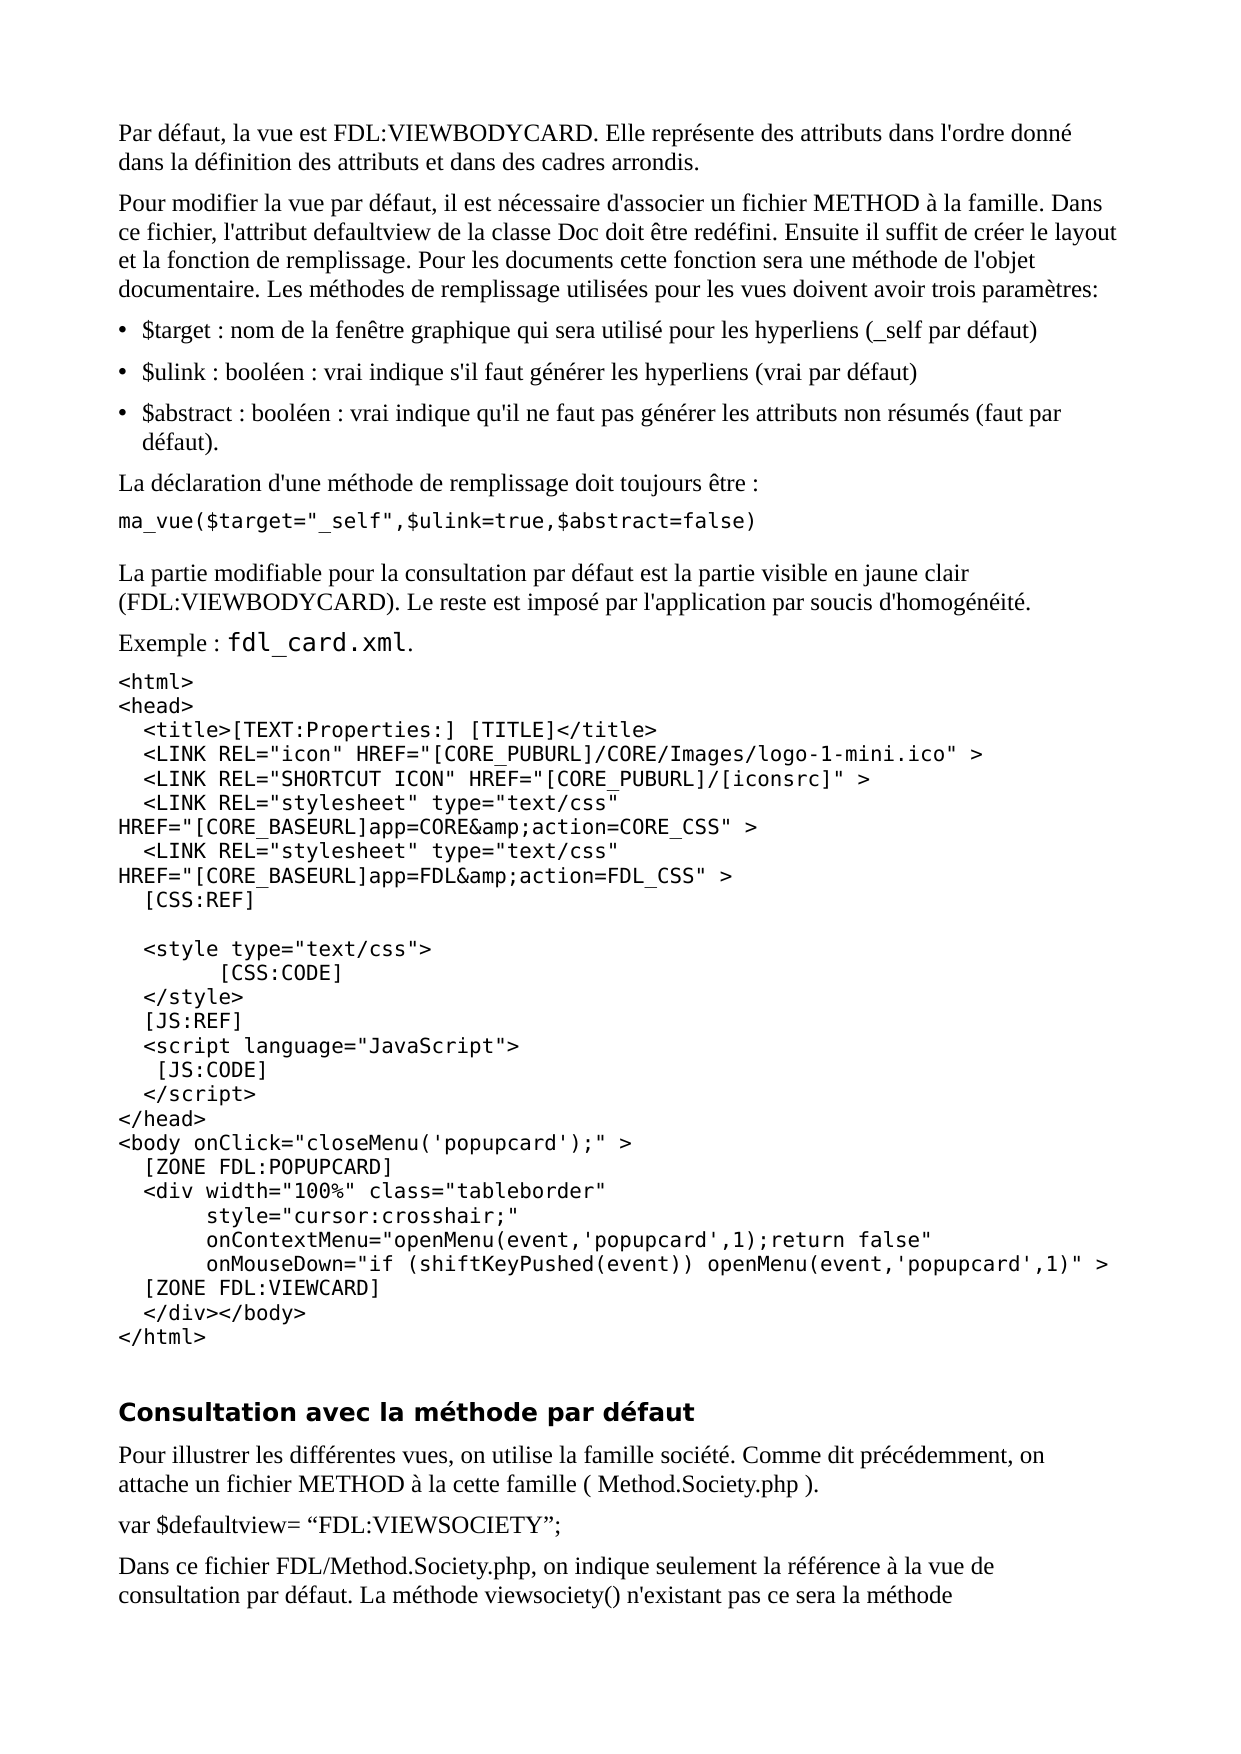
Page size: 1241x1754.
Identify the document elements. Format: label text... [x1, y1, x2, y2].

subtitle Consultation avec la méthode par défaut [118, 1398, 1122, 1428]
text Exemple : fdl_card.xml. [118, 628, 1122, 657]
list $target : nom de la fenêtre graphique qui sera utilisé pour les hyperliens (_self par défaut) [118, 316, 1122, 344]
list $abstract : booléen : vrai indique qu'il ne faut pas générer les attributs non résumés (faut par défaut). [118, 398, 1122, 456]
text La déclaration d'une méthode de remplissage doit toujours être : [118, 468, 1122, 497]
text Pour illustrer les différentes vues, on utilise la famille société. Comme dit précédemment, on attache un fichier METHOD à la cette famille ( Method.Society.php ). [118, 1440, 1122, 1498]
text ma_vue($target="_self",$ulink=true,$abstract=false) [118, 509, 1122, 558]
text Par défaut, la vue est FDL:VIEWBODYCARD. Elle représente des attributs dans l'ordre donné dans la définition des attributs et dans des cadres arrondis. [118, 118, 1122, 176]
text Dans ce fichier FDL/Method.Society.php, on indique seulement la référence à la vue de consultation par défaut. La méthode viewsociety() n'existant pas ce sera la méthode [118, 1551, 1122, 1609]
text La partie modifiable pour la consultation par défaut est la partie visible en jaune clair (FDL:VIEWBODYCARD). Le reste est imposé par l'application par soucis d'homogénéité. [118, 558, 1122, 615]
text Pour modifier la vue par défaut, il est nécessaire d'associer un fichier METHOD à la famille. Dans ce fichier, l'attribut defaultview de la classe Doc doit être redéfini. Ensuite il suffit de créer le layout et la fonction de remplissage. Pour les documents cette fonction sera une méthode de l'objet documentaire. Les méthodes de remplissage utilisées pour les vues doivent avoir trois paramètres: [118, 188, 1122, 303]
text var $defaultview= “FDL:VIEWSOCIETY”; [118, 1510, 1122, 1539]
text <html> <head> <title>[TEXT:Properties:] [TITLE]</title> <LINK REL="icon" HREF="[CORE_PUBURL]/CORE/Images/logo-1-mini.ico" > <LINK REL="SHORTCUT ICON" HREF="[CORE_PUBURL]/[iconsrc]" > <LINK REL="stylesheet" type="text/css" HREF="[CORE_BASEURL]app=CORE&amp;action=CORE_CSS" > <LINK REL="stylesheet" type="text/css" HREF="[CORE_BASEURL]app=FDL&amp;action=FDL_CSS" > [CSS:REF] <style type="text/css"> [CSS:CODE] </style> [JS:REF] <script language="JavaScript"> [JS:CODE] </script> </head> <body onClick="closeMenu('popupcard');" > [ZONE FDL:POPUPCARD] <div width="100%" class="tableborder" style="cursor:crosshair;" onContextMenu="openMenu(event,'popupcard',1);return false" onMouseDown="if (shiftKeyPushed(event)) openMenu(event,'popupcard',1)" > [ZONE FDL:VIEWCARD] </div></body> </html> [118, 670, 1122, 1373]
list $ulink : booléen : vrai indique s'il faut générer les hyperliens (vrai par défaut) [118, 357, 1122, 386]
